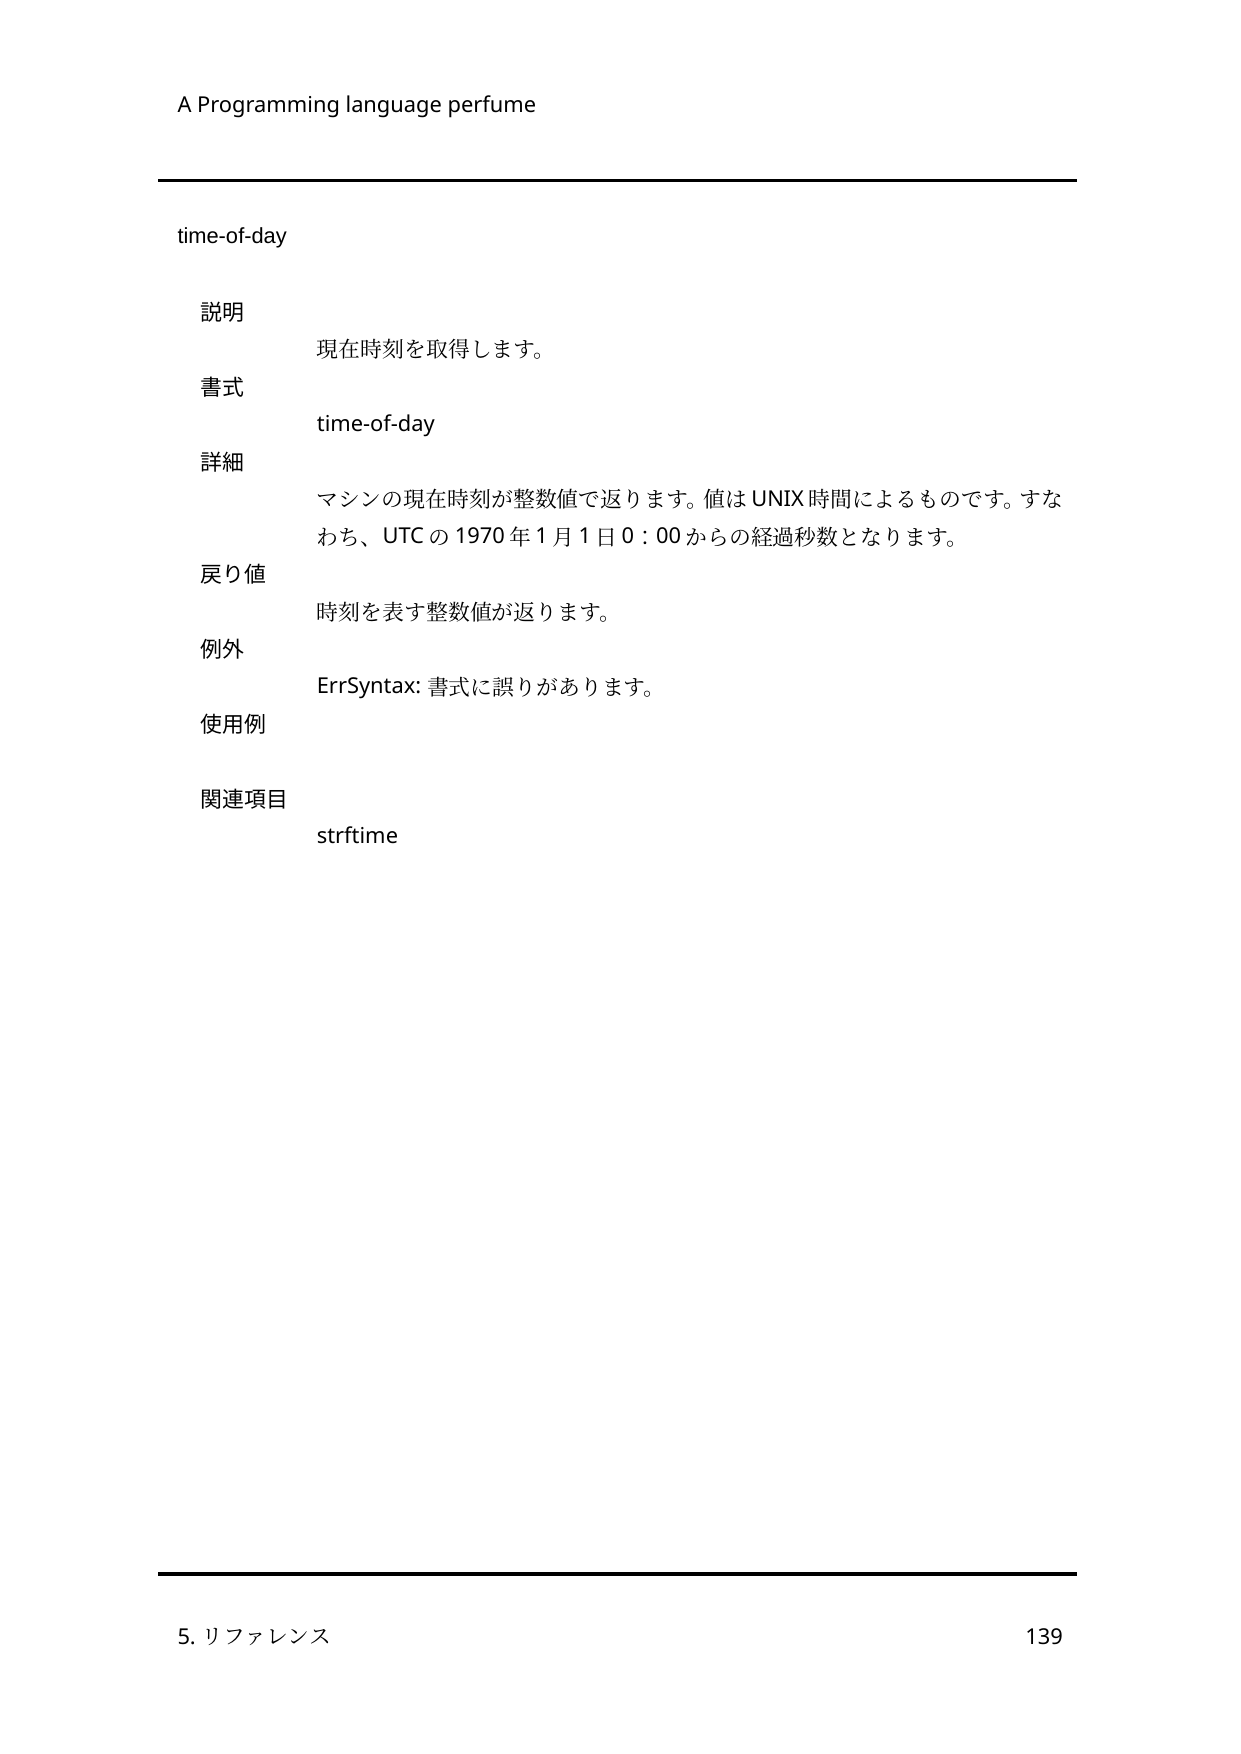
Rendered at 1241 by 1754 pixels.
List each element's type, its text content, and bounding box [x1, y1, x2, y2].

table_cell 例外 [200, 629, 317, 704]
table_cell 詳細 [200, 442, 317, 554]
table_cell マシンの現在時刻が整数値で返ります。値はUNIX時間によるものです。すなわち、UTCの1970年1月1日0：00からの経過秒数となります。 [317, 442, 1063, 554]
table_header 現在時刻を取得します。 [317, 292, 1063, 367]
table_cell ErrSyntax: 書式に誤りがあります。 [317, 629, 1063, 704]
table_cell [317, 704, 1063, 779]
subtitle time-of-day [177, 217, 1063, 254]
table_cell time-of-day [317, 367, 1063, 442]
table_header strftime [317, 779, 1063, 854]
table_header 説明 [200, 292, 317, 367]
table_cell 戻り値 [200, 554, 317, 629]
table_cell 時刻を表す整数値が返ります。 [317, 554, 1063, 629]
table_cell 書式 [200, 367, 317, 442]
table_cell 使用例 [200, 704, 317, 779]
table_header 関連項目 [200, 779, 317, 854]
